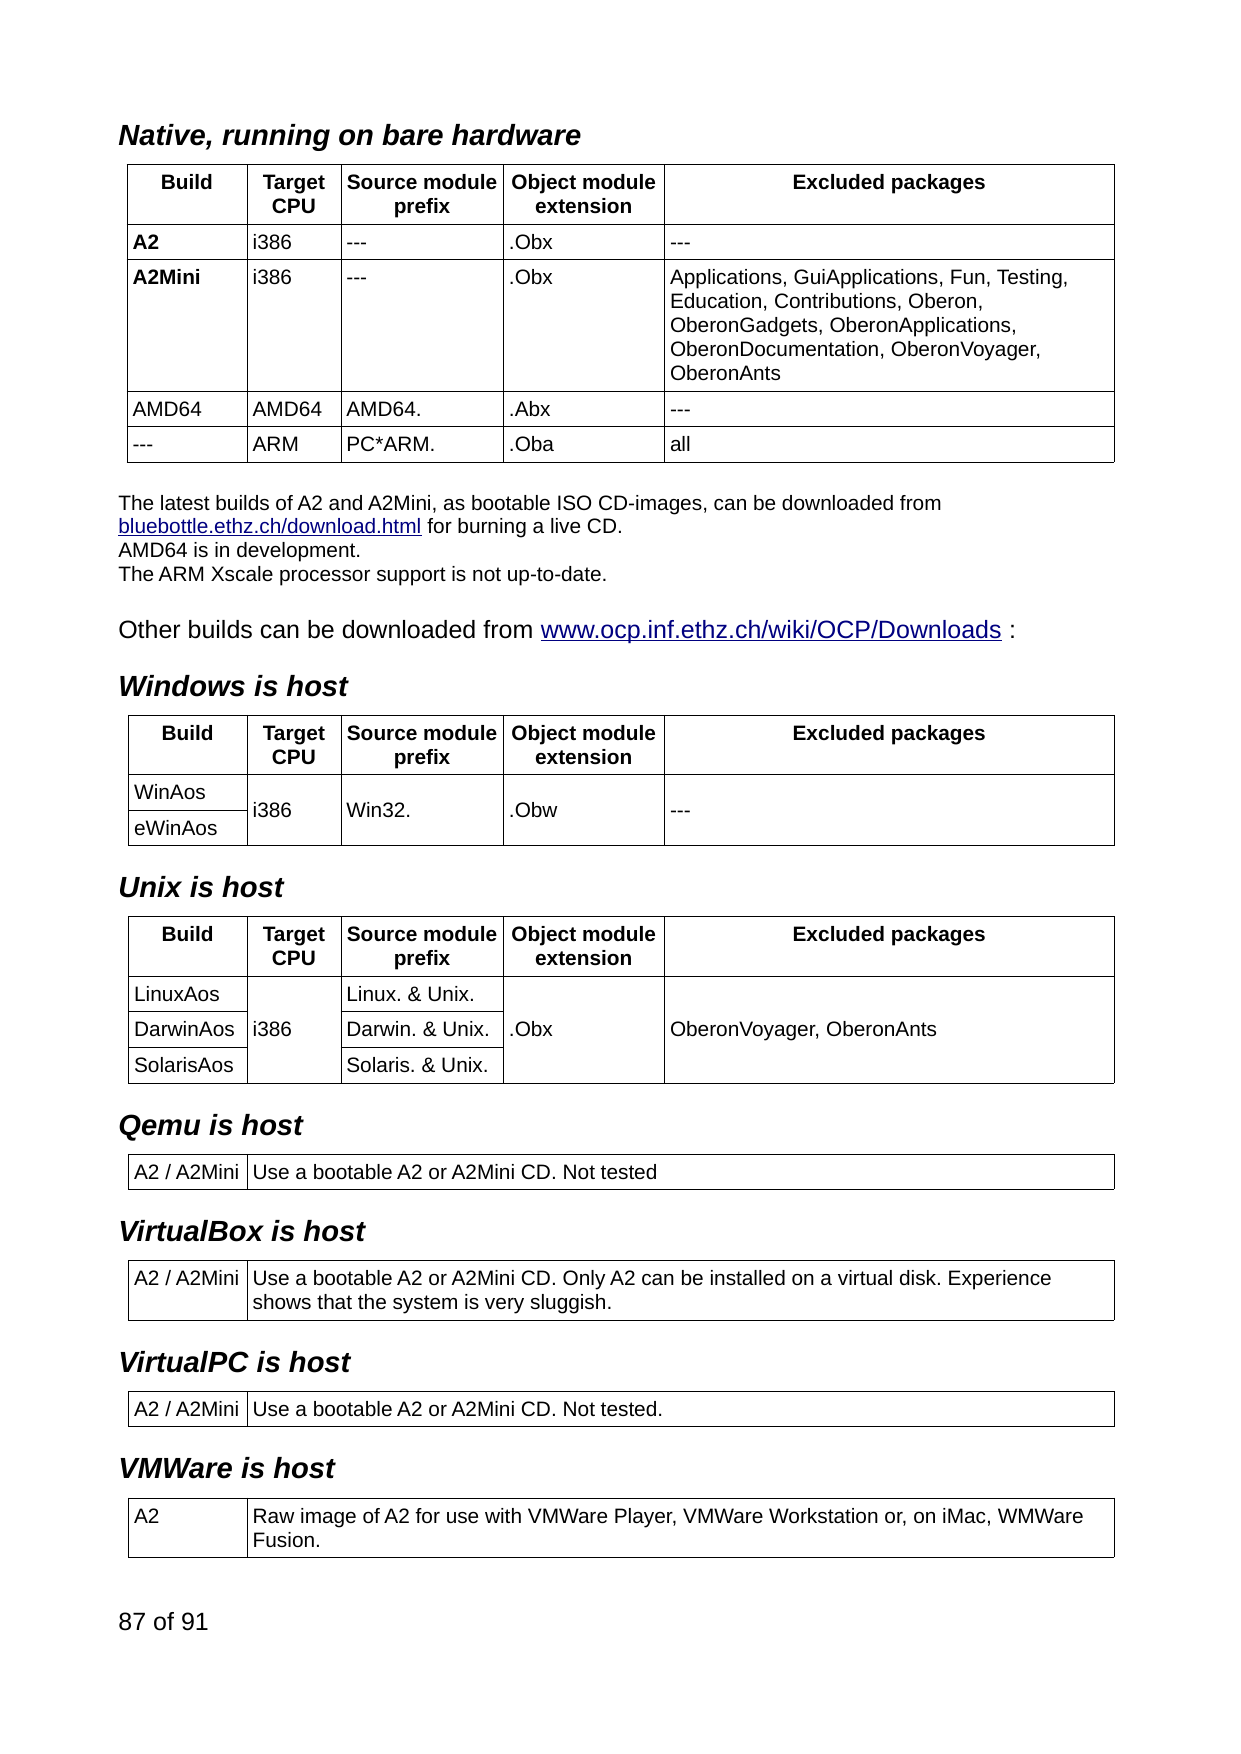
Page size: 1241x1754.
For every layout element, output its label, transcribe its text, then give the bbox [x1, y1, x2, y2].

table_header Build [128, 165, 247, 224]
table_header Target CPU [248, 716, 341, 774]
table_header Target CPU [248, 917, 341, 976]
table_header Use a bootable A2 or A2Mini CD. Not tested [248, 1155, 1114, 1189]
table_cell A2Mini [128, 260, 247, 391]
table_cell Linux. & Unix. [342, 977, 503, 1011]
table_cell .Oba [504, 427, 664, 462]
table_cell i386 [248, 225, 341, 259]
table_header Raw image of A2 for use with VMWare Player, VMWare Workstation or, on iMac, WMWare Fusion. [248, 1499, 1114, 1557]
table_header A2 / A2Mini [129, 1155, 247, 1189]
table_header Excluded packages [665, 917, 1114, 976]
table_cell --- [342, 225, 503, 259]
text The ARM Xscale processor support is not up-to-date. [118, 562, 1122, 586]
table_cell all [665, 427, 1114, 462]
table_cell AMD64 [248, 392, 341, 426]
subtitle Native, running on bare hardware [118, 118, 1122, 152]
table_header Build [129, 716, 247, 774]
table_cell --- [665, 775, 1114, 845]
text AMD64 is in development. [118, 538, 1122, 562]
table_cell WinAos [129, 775, 247, 810]
table_cell ARM [248, 427, 341, 462]
table_cell Solaris. & Unix. [342, 1048, 503, 1082]
table_cell AMD64. [342, 392, 503, 426]
text The latest builds of A2 and A2Mini, as bootable ISO CD-images, can be downloaded from bluebottle.ethz.ch/download.html for burning a live CD. [118, 490, 1122, 538]
subtitle Unix is host [118, 870, 1122, 904]
table_header Source module prefix [342, 716, 503, 774]
table_header A2 [129, 1499, 247, 1557]
table_cell .Obx [504, 260, 664, 391]
table_cell LinuxAos [129, 977, 247, 1011]
table_cell i386 [248, 977, 341, 1082]
table_cell OberonVoyager, OberonAnts [665, 977, 1114, 1082]
text Other builds can be downloaded from www.ocp.inf.ethz.ch/wiki/OCP/Downloads : [118, 615, 1122, 644]
subtitle Qemu is host [118, 1108, 1122, 1141]
table_header Object module extension [504, 917, 664, 976]
table_cell --- [128, 427, 247, 462]
table_cell --- [665, 225, 1114, 259]
table_cell eWinAos [129, 811, 247, 845]
table_header Target CPU [248, 165, 341, 224]
table_cell --- [342, 260, 503, 391]
table_header Object module extension [504, 165, 664, 224]
table_header Object module extension [504, 716, 664, 774]
subtitle VirtualPC is host [118, 1345, 1122, 1378]
table_cell i386 [248, 260, 341, 391]
table_cell Win32. [342, 775, 503, 845]
table_header A2 / A2Mini [129, 1261, 247, 1320]
table_header Build [129, 917, 247, 976]
table_cell i386 [248, 775, 341, 845]
table_header Excluded packages [665, 716, 1114, 774]
table_cell A2 [128, 225, 247, 259]
table_header Excluded packages [665, 165, 1114, 224]
subtitle VirtualBox is host [118, 1214, 1122, 1248]
table_cell SolarisAos [129, 1048, 247, 1082]
table_cell Applications, GuiApplications, Fun, Testing, Education, Contributions, Oberon, OberonGadgets, OberonApplications, OberonDocumentation, OberonVoyager, OberonAnts [665, 260, 1114, 391]
table_header Source module prefix [342, 917, 503, 976]
table_cell --- [665, 392, 1114, 426]
table_header Source module prefix [342, 165, 503, 224]
table_cell .Abx [504, 392, 664, 426]
table_cell .Obx [504, 225, 664, 259]
table_cell Darwin. & Unix. [342, 1012, 503, 1047]
subtitle Windows is host [118, 669, 1122, 702]
table_header Use a bootable A2 or A2Mini CD. Not tested. [248, 1392, 1114, 1426]
subtitle VMWare is host [118, 1452, 1122, 1485]
table_cell .Obw [504, 775, 664, 845]
table_cell AMD64 [128, 392, 247, 426]
table_cell .Obx [504, 977, 664, 1082]
table_header Use a bootable A2 or A2Mini CD. Only A2 can be installed on a virtual disk. Experience shows that the system is very sluggish. [248, 1261, 1114, 1320]
table_cell DarwinAos [129, 1012, 247, 1047]
table_cell PC*ARM. [342, 427, 503, 462]
table_header A2 / A2Mini [129, 1392, 247, 1426]
